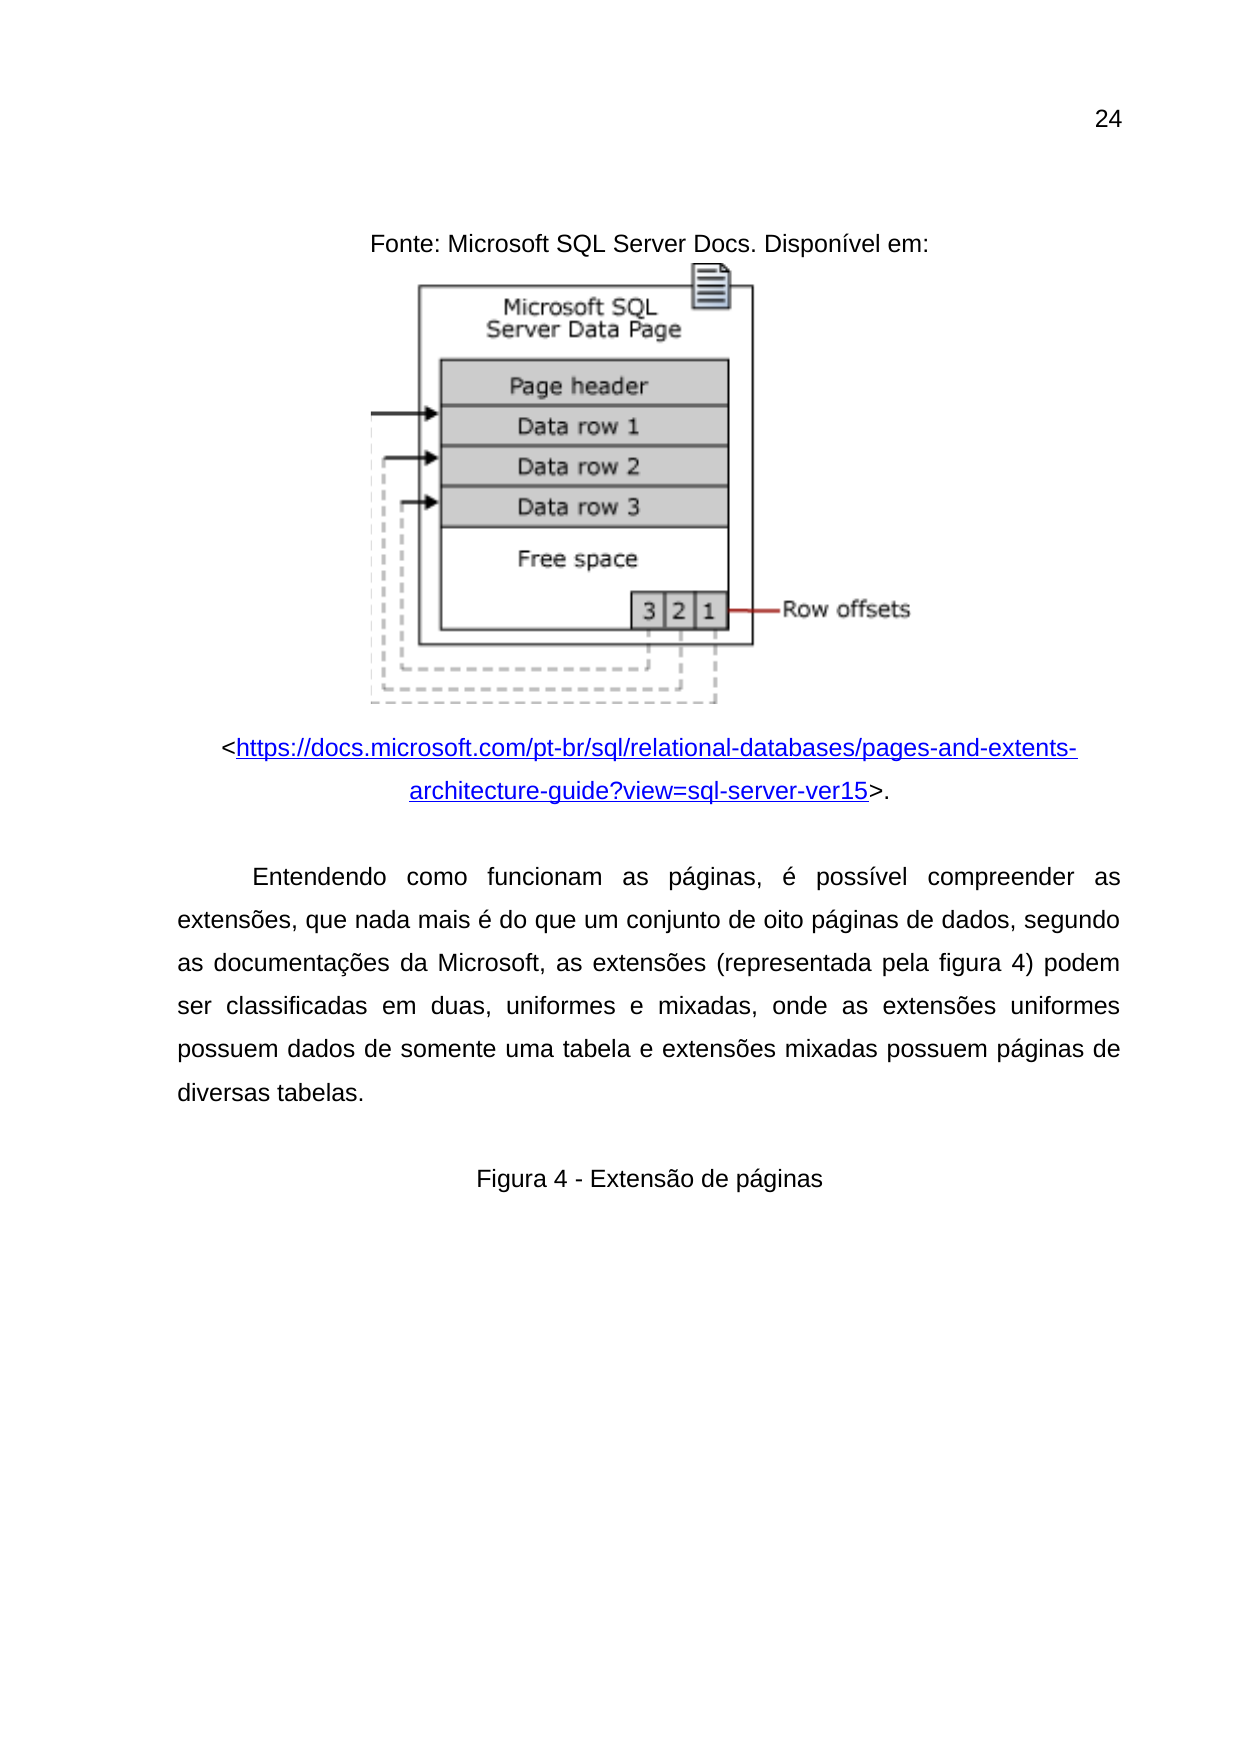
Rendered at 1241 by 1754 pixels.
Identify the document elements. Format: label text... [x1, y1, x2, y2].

text <https://docs.microsoft.com/pt-br/sql/relational-databases/pages-and-extents-architecture-guide?view=sql-server-ver15>. [177, 704, 1122, 804]
text Fonte: Microsoft SQL Server Docs. Disponível em: [177, 229, 1122, 257]
text Figura 4 - Extensão de páginas [177, 1164, 1122, 1192]
text Entendendo como funcionam as páginas, é possível compreender as extensões, que nada mais é do que um conjunto de oito páginas de dados, segundo as documentações da Microsoft, as extensões (representada pela figura 4) podem ser classificadas em duas, uniformes e mixadas, onde as extensões uniformes possuem dados de somente uma tabela e extensões mixadas possuem páginas de diversas tabelas. [177, 862, 1122, 1106]
picture [370, 263, 912, 704]
